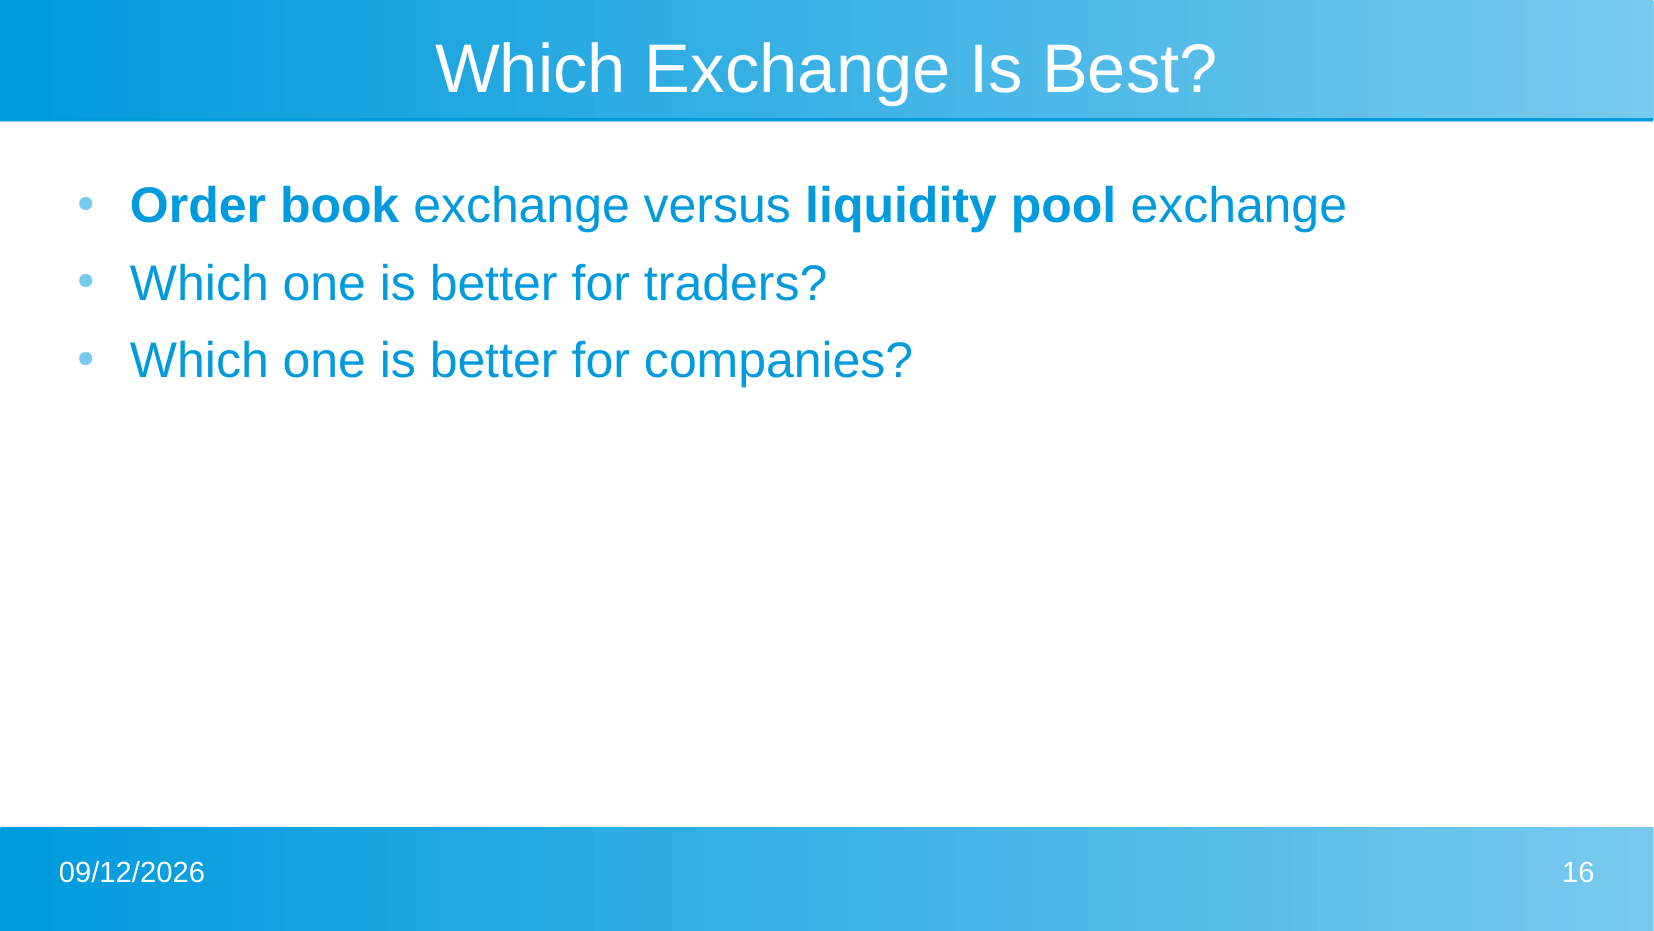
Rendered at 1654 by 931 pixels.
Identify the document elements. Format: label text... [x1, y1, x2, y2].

title Which Exchange Is Best? [59, 29, 1595, 108]
list Order book exchange versus liquidity pool exchange Which one is better for traders? Which one is better for companies? [59, 177, 1595, 768]
